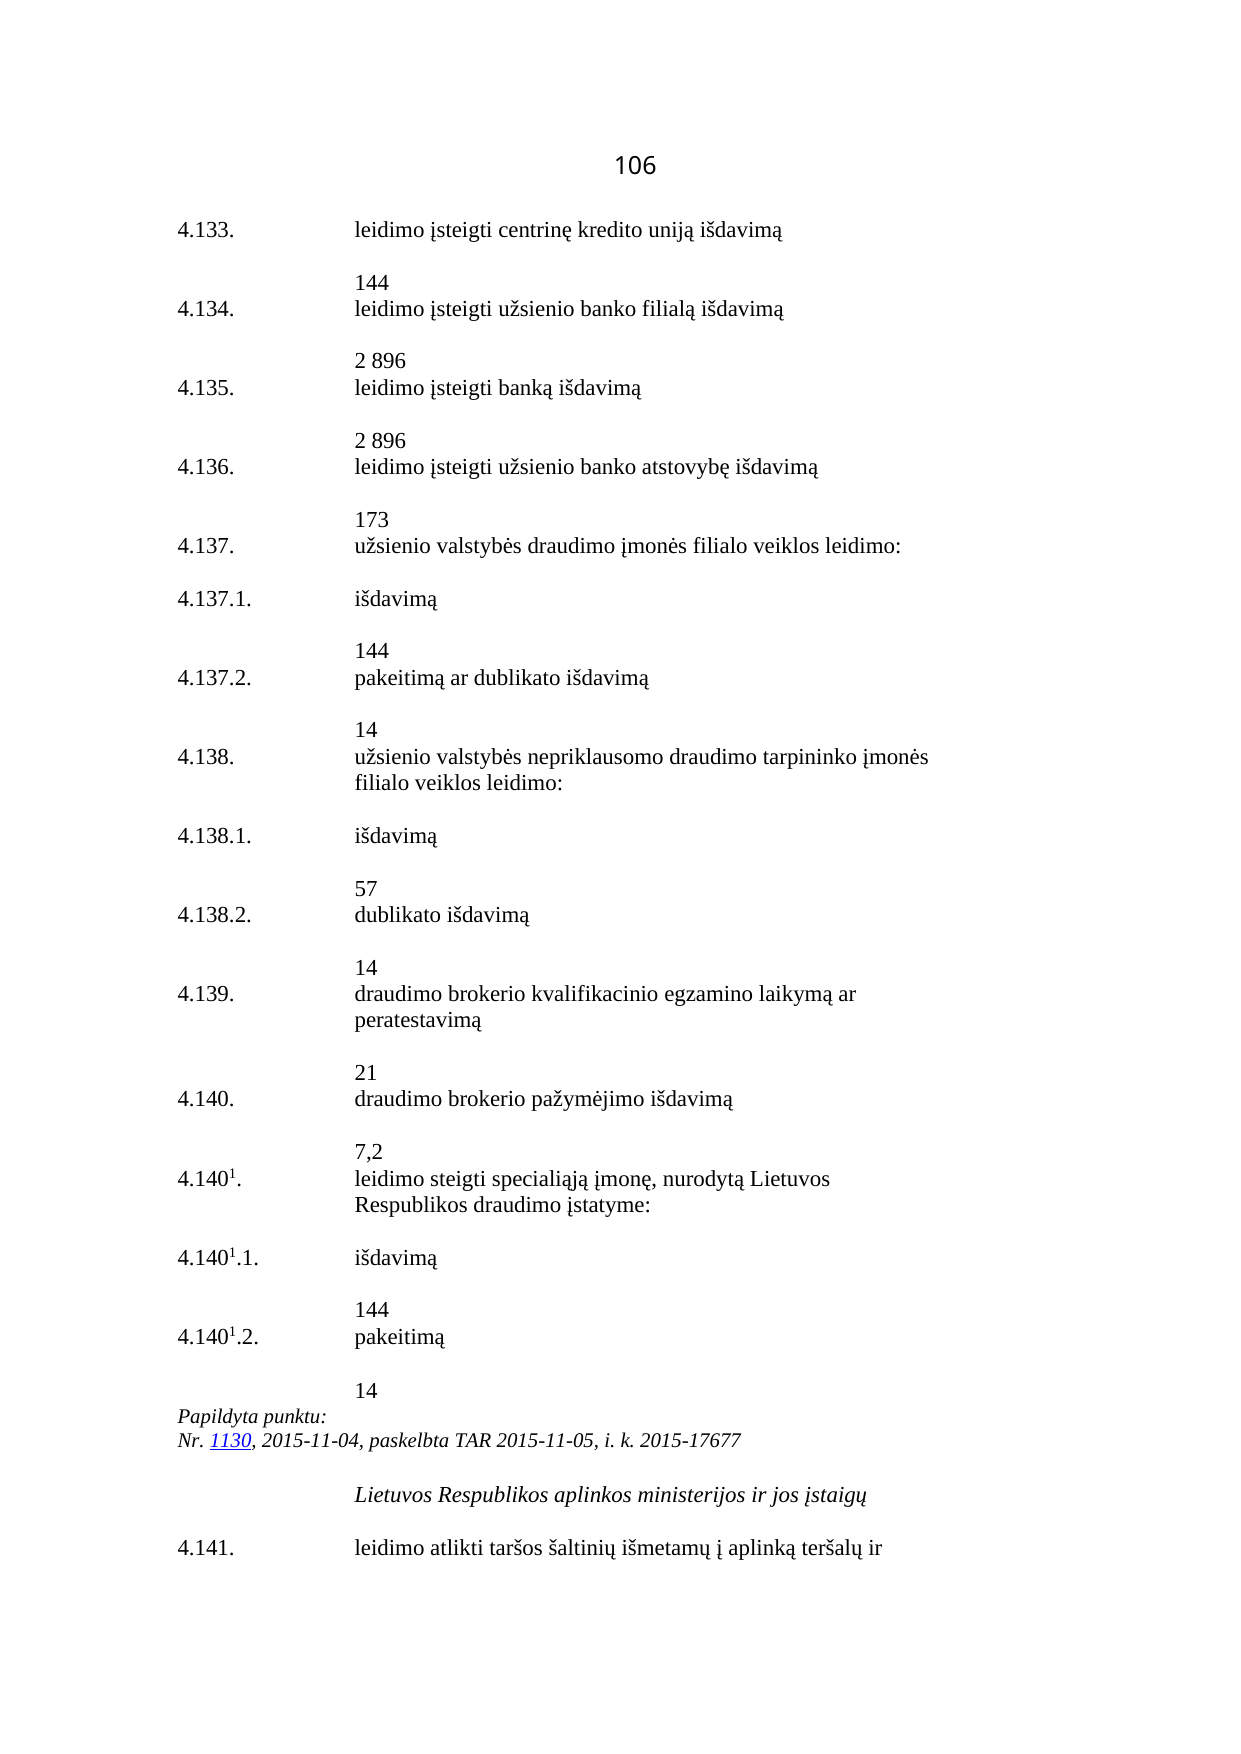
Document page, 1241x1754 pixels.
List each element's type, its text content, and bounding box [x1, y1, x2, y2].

text 4.137. užsienio valstybės draudimo įmonės filialo veiklos leidimo: [177, 532, 945, 585]
text 4.135. leidimo įsteigti banką išdavimą 2 896 [177, 374, 945, 453]
text 4.136. leidimo įsteigti užsienio banko atstovybę išdavimą 173 [177, 453, 945, 532]
text 4.133. leidimo įsteigti centrinę kredito uniją išdavimą 144 [177, 216, 945, 295]
text 4.138.1. išdavimą 57 [177, 822, 945, 901]
text 4.137.1. išdavimą 144 [177, 585, 945, 664]
text 4.141. leidimo atlikti taršos šaltinių išmetamų į aplinką teršalų ir [177, 1534, 945, 1560]
text 4.138.2. dublikato išdavimą 14 [177, 901, 945, 980]
text 4.134. leidimo įsteigti užsienio banko filialą išdavimą 2 896 [177, 295, 945, 374]
text Lietuvos Respublikos aplinkos ministerijos ir jos įstaigų [354, 1481, 945, 1534]
text peratestavimą 21 [354, 1006, 945, 1086]
text 4.138. užsienio valstybės nepriklausomo draudimo tarpininko įmonės [177, 743, 945, 769]
text 4.139. draudimo brokerio kvalifikacinio egzamino laikymą ar [177, 980, 945, 1006]
text 4.1401. leidimo steigti specialiąją įmonę, nurodytą Lietuvos Respublikos draudimo įstatyme: [177, 1164, 945, 1244]
text Papildyta punktu: [177, 1404, 1093, 1428]
text 4.1401.1. išdavimą 144 [177, 1244, 886, 1323]
text filialo veiklos leidimo: [354, 769, 945, 822]
text Nr. 1130, 2015-11-04, paskelbta TAR 2015-11-05, i. k. 2015-17677 [177, 1428, 1093, 1452]
text 4.140. draudimo brokerio pažymėjimo išdavimą 7,2 [177, 1086, 945, 1164]
text 4.1401.2. pakeitimą 14 [177, 1323, 886, 1404]
text 4.137.2. pakeitimą ar dublikato išdavimą 14 [177, 664, 945, 743]
